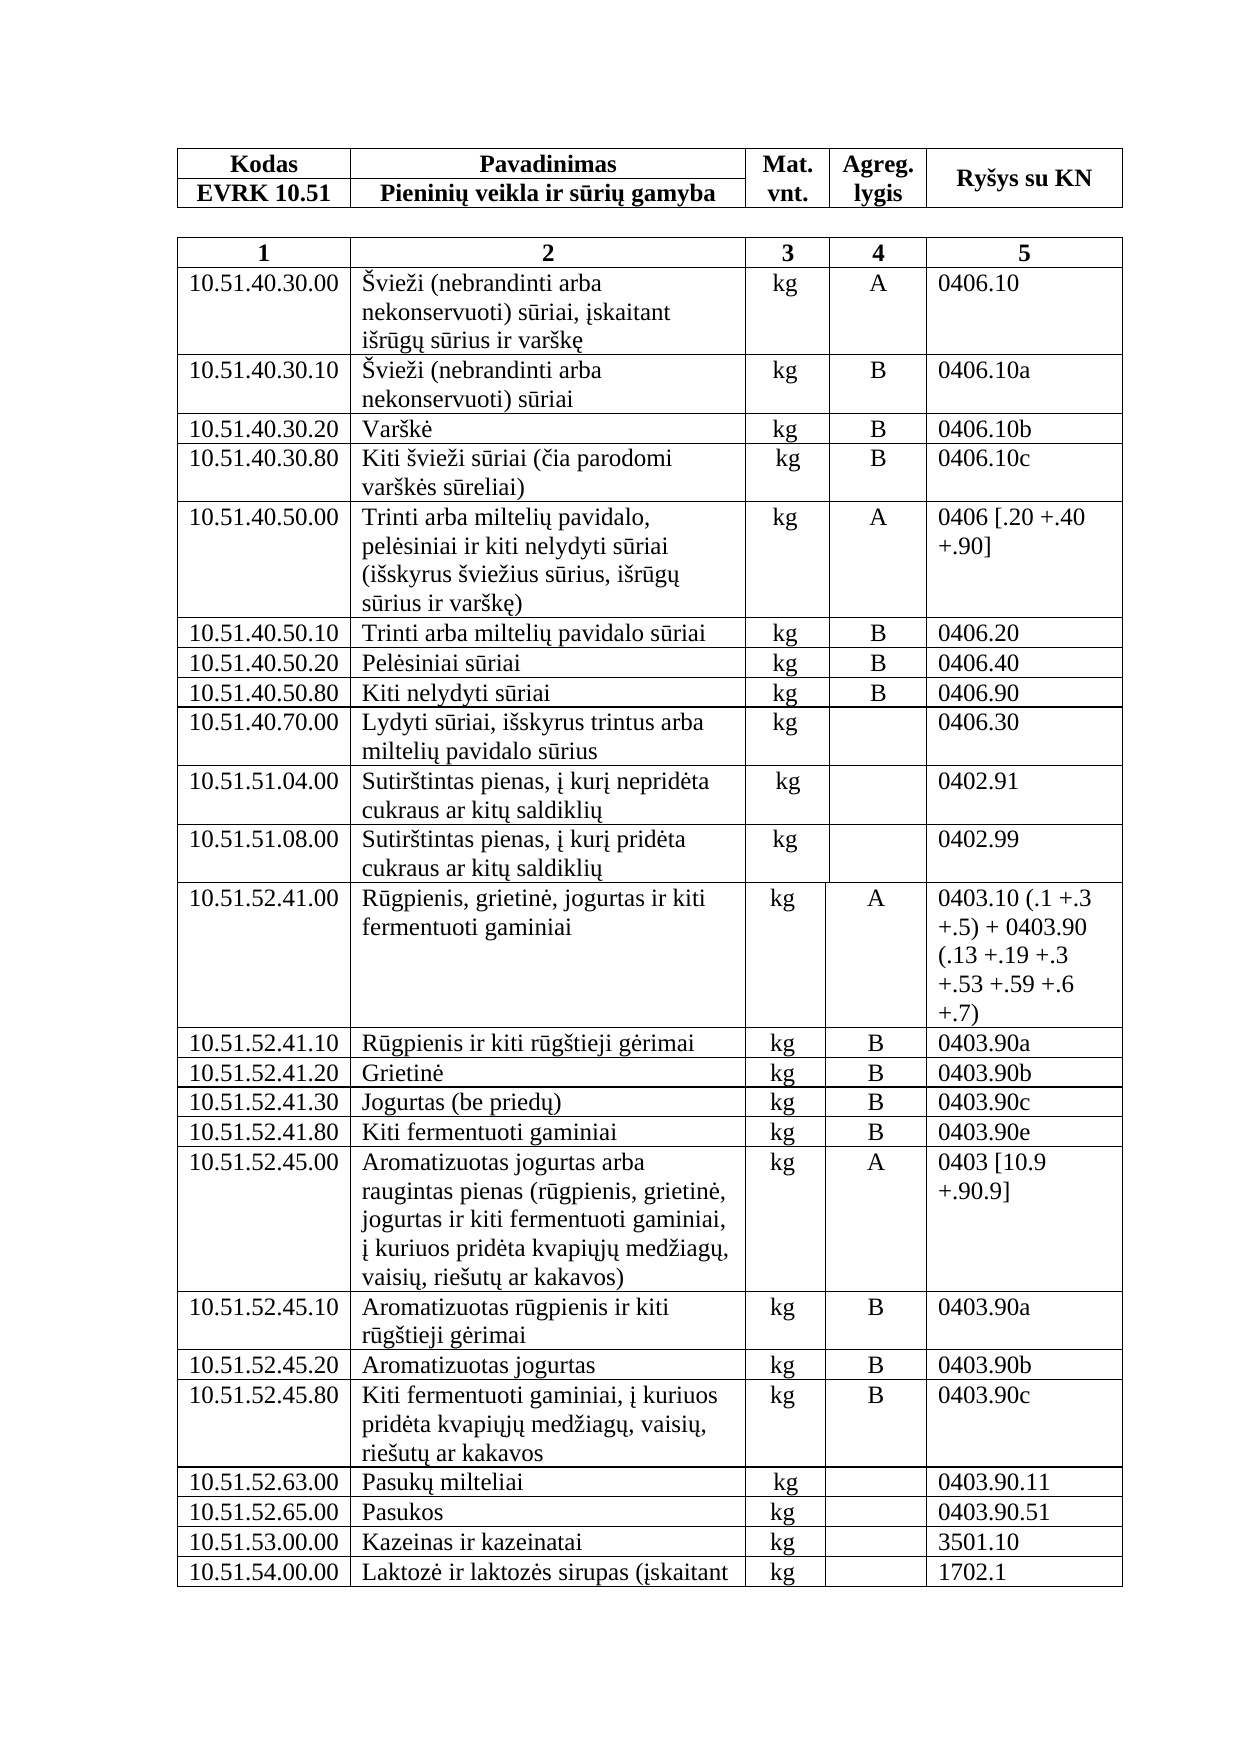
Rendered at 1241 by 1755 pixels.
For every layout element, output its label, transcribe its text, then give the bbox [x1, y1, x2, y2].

table_cell 0402.99 [927, 825, 1122, 882]
table_cell [830, 825, 926, 882]
table_cell Sutirštintas pienas, į kurį nepridėta cukraus ar kitų saldiklių [351, 766, 745, 823]
table_cell kg [746, 1497, 825, 1526]
table_cell kg [746, 355, 829, 413]
table_cell [177, 208, 350, 237]
table_cell 1702.1 [927, 1557, 1122, 1586]
table_cell B [830, 648, 926, 677]
table_cell Pelėsiniai sūriai [351, 648, 745, 677]
table_cell 0402.91 [927, 766, 1122, 823]
table_cell [927, 208, 1122, 237]
table_cell 10.51.52.45.00 [178, 1147, 350, 1291]
table_cell 0403.90.51 [927, 1497, 1122, 1526]
table_cell [350, 208, 746, 237]
table_cell 0406.10a [927, 355, 1122, 413]
table_cell kg [746, 444, 829, 501]
table_cell A [830, 502, 926, 617]
table_cell kg [746, 414, 829, 442]
table_cell kg [746, 825, 829, 882]
table_cell A [826, 1147, 926, 1291]
table_cell Kazeinas ir kazeinatai [351, 1527, 745, 1556]
table_cell 1 [178, 238, 350, 267]
table_cell 10.51.40.30.00 [178, 268, 350, 354]
table_cell 10.51.52.65.00 [178, 1497, 350, 1526]
table_header Mat. vnt. [746, 149, 829, 207]
table_cell Kiti fermentuoti gaminiai [351, 1117, 745, 1146]
table_cell Pasukos [351, 1497, 745, 1526]
table_cell 0406.90 [927, 678, 1122, 706]
table_cell Švieži (nebrandinti arba nekonservuoti) sūriai, įskaitant išrūgų sūrius ir varškę [351, 268, 745, 354]
table_cell 10.51.52.41.10 [178, 1028, 350, 1057]
table_cell Sutirštintas pienas, į kurį pridėta cukraus ar kitų saldiklių [351, 825, 745, 882]
table_cell Laktozė ir laktozės sirupas (įskaitant [351, 1557, 745, 1586]
table_cell 3501.10 [927, 1527, 1122, 1556]
table_cell [830, 708, 926, 765]
table_cell Trinti arba miltelių pavidalo sūriai [351, 618, 745, 647]
table_cell B [830, 414, 926, 442]
table_header Kodas [178, 149, 350, 177]
table_cell Varškė [351, 414, 745, 442]
table_cell Pasukų milteliai [351, 1468, 745, 1496]
table_cell 0406.40 [927, 648, 1122, 677]
table_cell 3 [746, 238, 829, 267]
table_cell kg [746, 1468, 825, 1496]
table_cell 0403.90a [927, 1292, 1122, 1349]
table_cell kg [746, 678, 829, 706]
table_cell A [830, 268, 926, 354]
table_header Ryšys su KN [927, 149, 1122, 207]
table_cell 0406.10b [927, 414, 1122, 442]
table_cell 0403.90e [927, 1117, 1122, 1146]
table_cell kg [746, 268, 829, 354]
table_cell B [826, 1117, 926, 1146]
table_cell Lydyti sūriai, išskyrus trintus arba miltelių pavidalo sūrius [351, 708, 745, 765]
table_cell Kiti fermentuoti gaminiai, į kuriuos pridėta kvapiųjų medžiagų, vaisių, riešutų ar kakavos [351, 1380, 745, 1466]
table_cell 10.51.54.00.00 [178, 1557, 350, 1586]
table_cell kg [746, 618, 829, 647]
table_cell Aromatizuotas jogurtas arba raugintas pienas (rūgpienis, grietinė, jogurtas ir kiti fermentuoti gaminiai, į kuriuos pridėta kvapiųjų medžiagų, vaisių, riešutų ar kakavos) [351, 1147, 745, 1291]
table_cell kg [746, 708, 829, 765]
table_cell 10.51.40.50.20 [178, 648, 350, 677]
table_cell 0403.90a [927, 1028, 1122, 1057]
table_cell Pieninių veikla ir sūrių gamyba [351, 179, 745, 207]
table_cell Jogurtas (be priedų) [351, 1088, 745, 1116]
table_cell A [826, 883, 926, 1027]
table_cell Trinti arba miltelių pavidalo, pelėsiniai ir kiti nelydyti sūriai (išskyrus šviežius sūrius, išrūgų sūrius ir varškę) [351, 502, 745, 617]
table_cell B [830, 618, 926, 647]
table_cell 10.51.52.41.30 [178, 1088, 350, 1116]
table_cell B [826, 1088, 926, 1116]
table_cell kg [746, 1292, 825, 1349]
table_cell Kiti nelydyti sūriai [351, 678, 745, 706]
table_cell 10.51.51.08.00 [178, 825, 350, 882]
table_cell kg [746, 648, 829, 677]
table_cell EVRK 10.51 [178, 179, 350, 207]
table_cell 0403.90c [927, 1088, 1122, 1116]
table_cell kg [746, 502, 829, 617]
table_cell 10.51.52.45.10 [178, 1292, 350, 1349]
table_cell 10.51.40.30.20 [178, 414, 350, 442]
table_cell 10.51.52.63.00 [178, 1468, 350, 1496]
table_cell 4 [830, 238, 926, 267]
table_cell 0403.90.11 [927, 1468, 1122, 1496]
table_cell [826, 1468, 926, 1496]
table_cell kg [746, 1058, 825, 1086]
table_cell 10.51.40.50.00 [178, 502, 350, 617]
table_cell 0403.90b [927, 1058, 1122, 1086]
table_cell B [826, 1028, 926, 1057]
table_cell 10.51.53.00.00 [178, 1527, 350, 1556]
table_cell [830, 208, 927, 237]
table_cell Švieži (nebrandinti arba nekonservuoti) sūriai [351, 355, 745, 413]
table_cell kg [746, 1147, 825, 1291]
table_cell 10.51.52.41.20 [178, 1058, 350, 1086]
table_cell Rūgpienis ir kiti rūgštieji gėrimai [351, 1028, 745, 1057]
table_cell 10.51.40.30.80 [178, 444, 350, 501]
table_cell 10.51.40.30.10 [178, 355, 350, 413]
table_cell kg [746, 1088, 825, 1116]
table_cell 0403.90b [927, 1350, 1122, 1379]
table_cell B [830, 444, 926, 501]
table_cell 10.51.52.41.00 [178, 883, 350, 1027]
table_cell 10.51.40.50.80 [178, 678, 350, 706]
table_cell 0406.10c [927, 444, 1122, 501]
table_cell Aromatizuotas jogurtas [351, 1350, 745, 1379]
table_cell Rūgpienis, grietinė, jogurtas ir kiti fermentuoti gaminiai [351, 883, 745, 1027]
table_cell [830, 766, 926, 823]
table_cell [826, 1527, 926, 1556]
table_cell kg [746, 766, 829, 823]
table_cell 0406.10 [927, 268, 1122, 354]
table_cell kg [746, 1028, 825, 1057]
table_cell B [826, 1058, 926, 1086]
table_cell kg [746, 1350, 825, 1379]
table_cell Grietinė [351, 1058, 745, 1086]
table_cell 10.51.52.45.80 [178, 1380, 350, 1466]
table_cell 5 [927, 238, 1122, 267]
table_cell 0403.90c [927, 1380, 1122, 1466]
table_cell kg [746, 1117, 825, 1146]
table_header Agreg. lygis [830, 149, 926, 207]
table_cell 10.51.51.04.00 [178, 766, 350, 823]
table_cell kg [746, 1527, 825, 1556]
table_cell B [830, 678, 926, 706]
table_cell kg [746, 1380, 825, 1466]
table_cell B [826, 1380, 926, 1466]
table_cell Aromatizuotas rūgpienis ir kiti rūgštieji gėrimai [351, 1292, 745, 1349]
table_cell kg [746, 1557, 825, 1586]
table_cell 0406.20 [927, 618, 1122, 647]
table_cell [746, 208, 830, 237]
table_cell 2 [351, 238, 745, 267]
table_cell 0406.30 [927, 708, 1122, 765]
table_cell kg [746, 883, 825, 1027]
table_cell B [830, 355, 926, 413]
table_cell 10.51.40.70.00 [178, 708, 350, 765]
table_cell B [826, 1350, 926, 1379]
table_cell B [826, 1292, 926, 1349]
table_header Pavadinimas [351, 149, 745, 177]
table_cell 0403.10 (.1 +.3 +.5) + 0403.90 (.13 +.19 +.3 +.53 +.59 +.6 +.7) [927, 883, 1122, 1027]
table_cell 0403 [10.9 +.90.9] [927, 1147, 1122, 1291]
table_cell 0406 [.20 +.40 +.90] [927, 502, 1122, 617]
table_cell 10.51.52.41.80 [178, 1117, 350, 1146]
table_cell Kiti švieži sūriai (čia parodomi varškės sūreliai) [351, 444, 745, 501]
table_cell 10.51.52.45.20 [178, 1350, 350, 1379]
table_cell [826, 1557, 926, 1586]
table_cell 10.51.40.50.10 [178, 618, 350, 647]
table_cell [826, 1497, 926, 1526]
